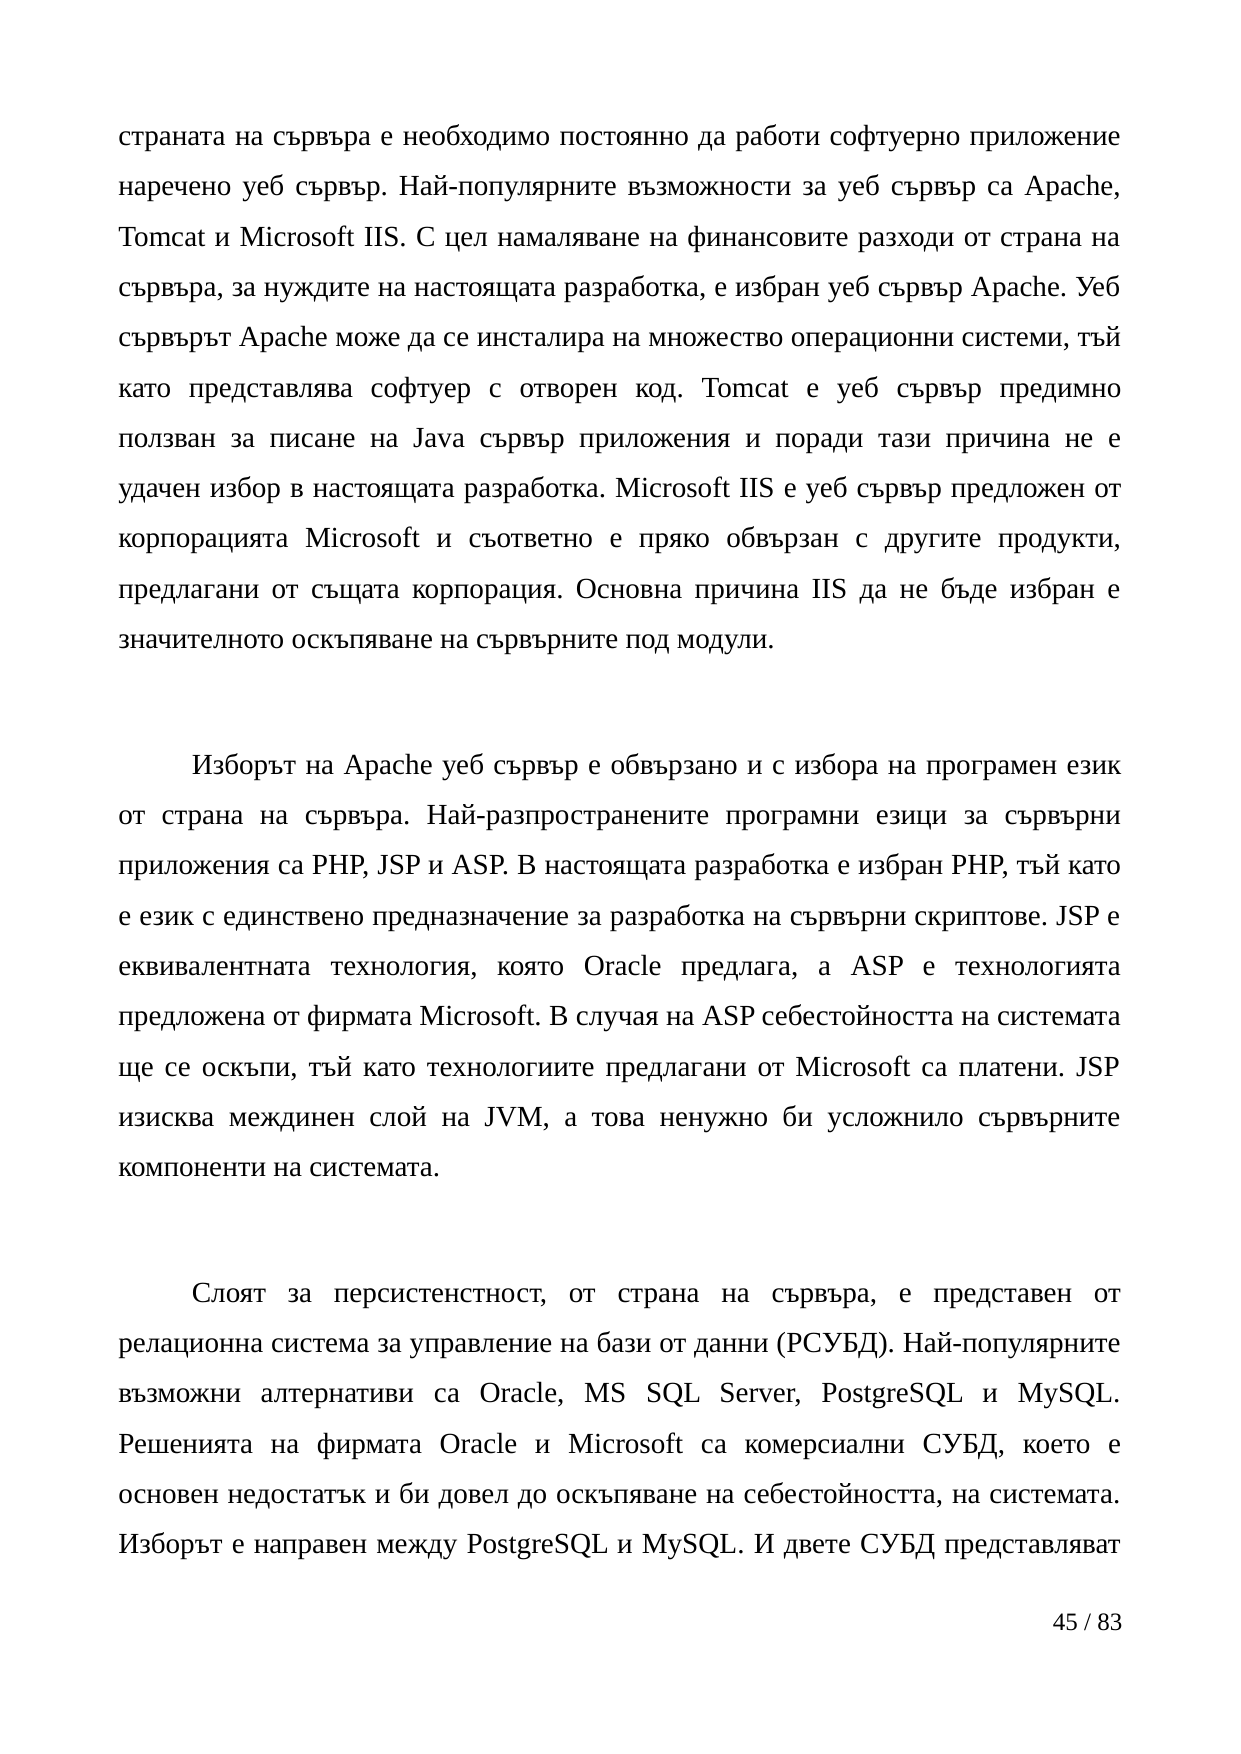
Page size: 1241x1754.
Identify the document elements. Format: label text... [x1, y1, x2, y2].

text Слоят за персистенстност, от страна на сървъра, е представен от релационна система за управление на бази от данни (РСУБД). Най-популярните възможни алтернативи са Oracle, MS SQL Server, PostgreSQL и MySQL. Решенията на фирмата Oracle и Microsoft са комерсиални СУБД, което е основен недостатък и би довел до оскъпяване на себестойността, на системата. Изборът е направен между PostgreSQL и MySQL. И двете СУБД представляват [118, 1275, 1122, 1560]
text страната на сървъра е необходимо постоянно да работи софтуерно приложение наречено уеб сървър. Най-популярните възможности за уеб сървър са Apache, Tomcat и Microsoft IIS. С цел намаляване на финансовите разходи от страна на сървъра, за нуждите на настоящата разработка, е избран уеб сървър Apache. Уеб сървърът Apache може да се инсталира на множество операционни системи, тъй като представлява софтуер с отворен код. Tomcat е уеб сървър предимно ползван за писане на Java сървър приложения и поради тази причина не е удачен избор в настоящата разработка. Microsoft IIS е уеб сървър предложен от корпорацията Microsoft и съответно е пряко обвързан с другите продукти, предлагани от същата корпорация. Основна причина IIS да не бъде избран е значителното оскъпяване на сървърните под модули. [118, 118, 1122, 655]
text Изборът на Apache уеб сървър е обвързано и с избора на програмен език от страна на сървъра. Най-разпространените програмни езици за сървърни приложения са PHP, JSP и ASP. В настоящата разработка е избран PHP, тъй като е език с единствено предназначение за разработка на сървърни скриптове. JSP е еквивалентната технология, която Oracle предлага, а ASP е технологията предложена от фирмата Microsoft. В случая на ASP себестойността на системата ще се оскъпи, тъй като технологиите предлагани от Microsoft са платени. JSP изисква междинен слой на JVM, а това ненужно би усложнило сървърните компоненти на системата. [118, 747, 1122, 1183]
